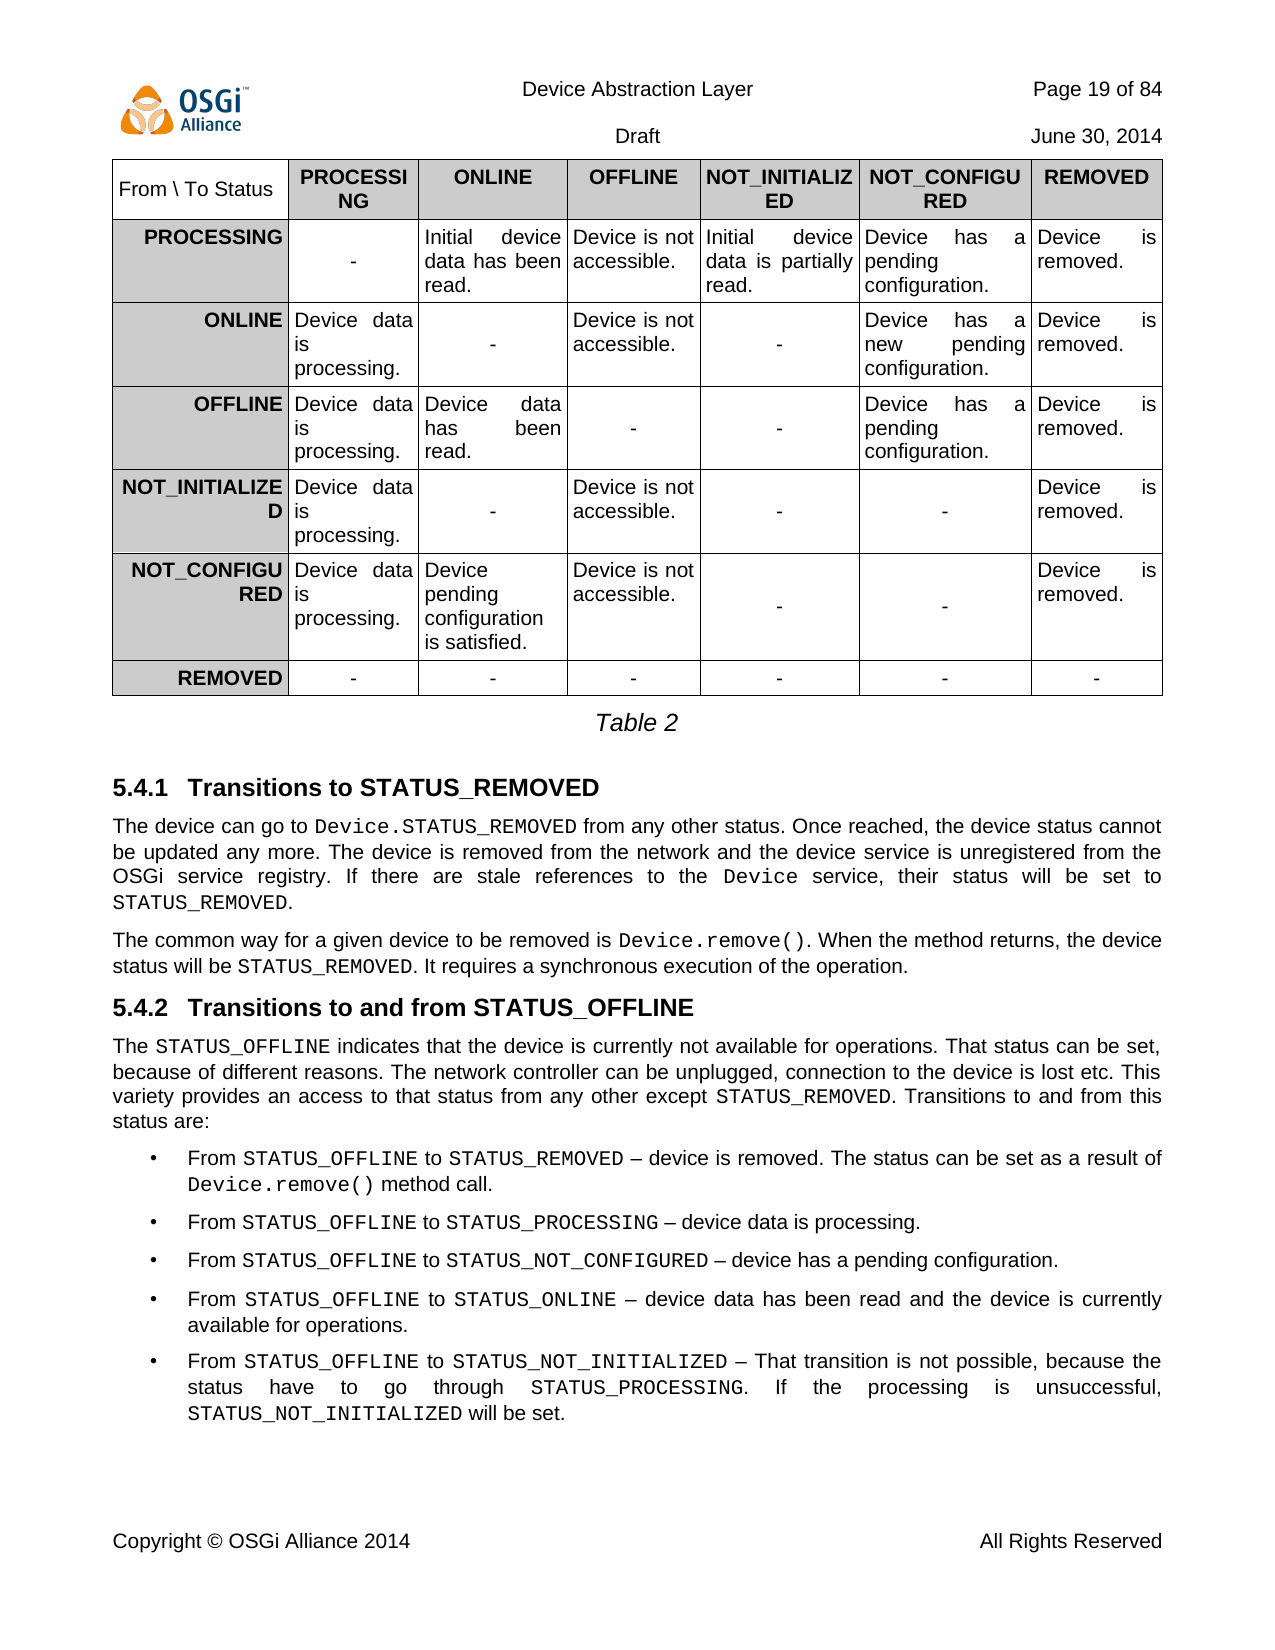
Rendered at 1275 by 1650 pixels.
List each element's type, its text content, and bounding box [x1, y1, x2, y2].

table_header REMOVED [1032, 160, 1162, 219]
table_header ONLINE [419, 160, 567, 219]
table_cell - [419, 470, 567, 552]
table_cell Device is not accessible. [568, 303, 700, 386]
subtitle Transitions to and from STATUS_OFFLINE [112, 992, 1162, 1021]
list From STATUS_OFFLINE to STATUS_NOT_INITIALIZED – That transition is not possible, because the status have to go through STATUS_PROCESSING. If the processing is unsuccessful, STATUS_NOT_INITIALIZED will be set. [150, 1349, 1162, 1426]
table_cell - [289, 220, 418, 302]
table_cell NOT_CONFIGURED [113, 554, 288, 660]
table_cell - [701, 303, 859, 386]
list From STATUS_OFFLINE to STATUS_REMOVED – device is removed. The status can be set as a result of Device.remove() method call. [150, 1146, 1162, 1197]
subtitle Transitions to STATUS_REMOVED [112, 773, 1162, 802]
list From STATUS_OFFLINE to STATUS_ONLINE – device data has been read and the device is currently available for operations. [150, 1287, 1162, 1336]
text The STATUS_OFFLINE indicates that the device is currently not available for operations. That status can be set, because of different reasons. The network controller can be unplugged, connection to the device is lost etc. This variety provides an access to that status from any other except STATUS_REMOVED. Transitions to and from this status are: [112, 1034, 1162, 1133]
table_cell ONLINE [113, 303, 288, 386]
table_cell - [701, 554, 859, 660]
table_header NOT_CONFIGURED [860, 160, 1031, 219]
table_header NOT_INITIALIZED [701, 160, 859, 219]
table_cell - [568, 661, 700, 695]
table_cell PROCESSING [113, 220, 288, 302]
table_cell Initial device data has been read. [419, 220, 567, 302]
table_cell - [701, 470, 859, 552]
text The common way for a given device to be removed is Device.remove(). When the method returns, the device status will be STATUS_REMOVED. It requires a synchronous execution of the operation. [112, 928, 1162, 980]
table_cell Initial device data is partially read. [701, 220, 859, 302]
table_cell - [289, 661, 418, 695]
table_cell - [568, 387, 700, 469]
table_cell Device is not accessible. [568, 220, 700, 302]
text The device can go to Device.STATUS_REMOVED from any other status. Once reached, the device status cannot be updated any more. The device is removed from the network and the device service is unregistered from the OSGi service registry. If there are stale references to the Device service, their status will be set to STATUS_REMOVED. [112, 814, 1162, 916]
table_cell Device is removed. [1032, 220, 1162, 302]
table_cell Device has a new pending configuration. [860, 303, 1031, 386]
table_cell - [701, 387, 859, 469]
table_cell Device has a pending configuration. [860, 387, 1031, 469]
table_cell Device is removed. [1032, 387, 1162, 469]
table_cell REMOVED [113, 661, 288, 695]
table_header PROCESSING [289, 160, 418, 219]
picture [113, 78, 257, 142]
table_cell Device data is processing. [289, 470, 418, 552]
table_cell Device has a pending configuration. [860, 220, 1031, 302]
table_cell Device data is processing. [289, 554, 418, 660]
table_cell - [419, 303, 567, 386]
list From STATUS_OFFLINE to STATUS_NOT_CONFIGURED – device has a pending configuration. [150, 1248, 1162, 1274]
table_cell Device data is processing. [289, 387, 418, 469]
table_cell NOT_INITIALIZED [113, 470, 288, 552]
table_cell Device is not accessible. [568, 470, 700, 552]
table_cell Device is removed. [1032, 470, 1162, 552]
table_cell Device is removed. [1032, 303, 1162, 386]
table_cell - [860, 470, 1031, 552]
table_header OFFLINE [568, 160, 700, 219]
table_header From \ To Status [113, 160, 288, 219]
text Table 2 [112, 708, 1162, 737]
table_cell - [860, 661, 1031, 695]
table_cell Device pending configuration is satisfied. [419, 554, 567, 660]
table_cell Device data is processing. [289, 303, 418, 386]
table_cell Device data has been read. [419, 387, 567, 469]
table_cell OFFLINE [113, 387, 288, 469]
table_cell - [1032, 661, 1162, 695]
table_cell - [860, 554, 1031, 660]
table_cell Device is removed. [1032, 554, 1162, 660]
list From STATUS_OFFLINE to STATUS_PROCESSING – device data is processing. [150, 1210, 1162, 1236]
table_cell - [701, 661, 859, 695]
table_cell - [419, 661, 567, 695]
table_cell Device is not accessible. [568, 554, 700, 660]
